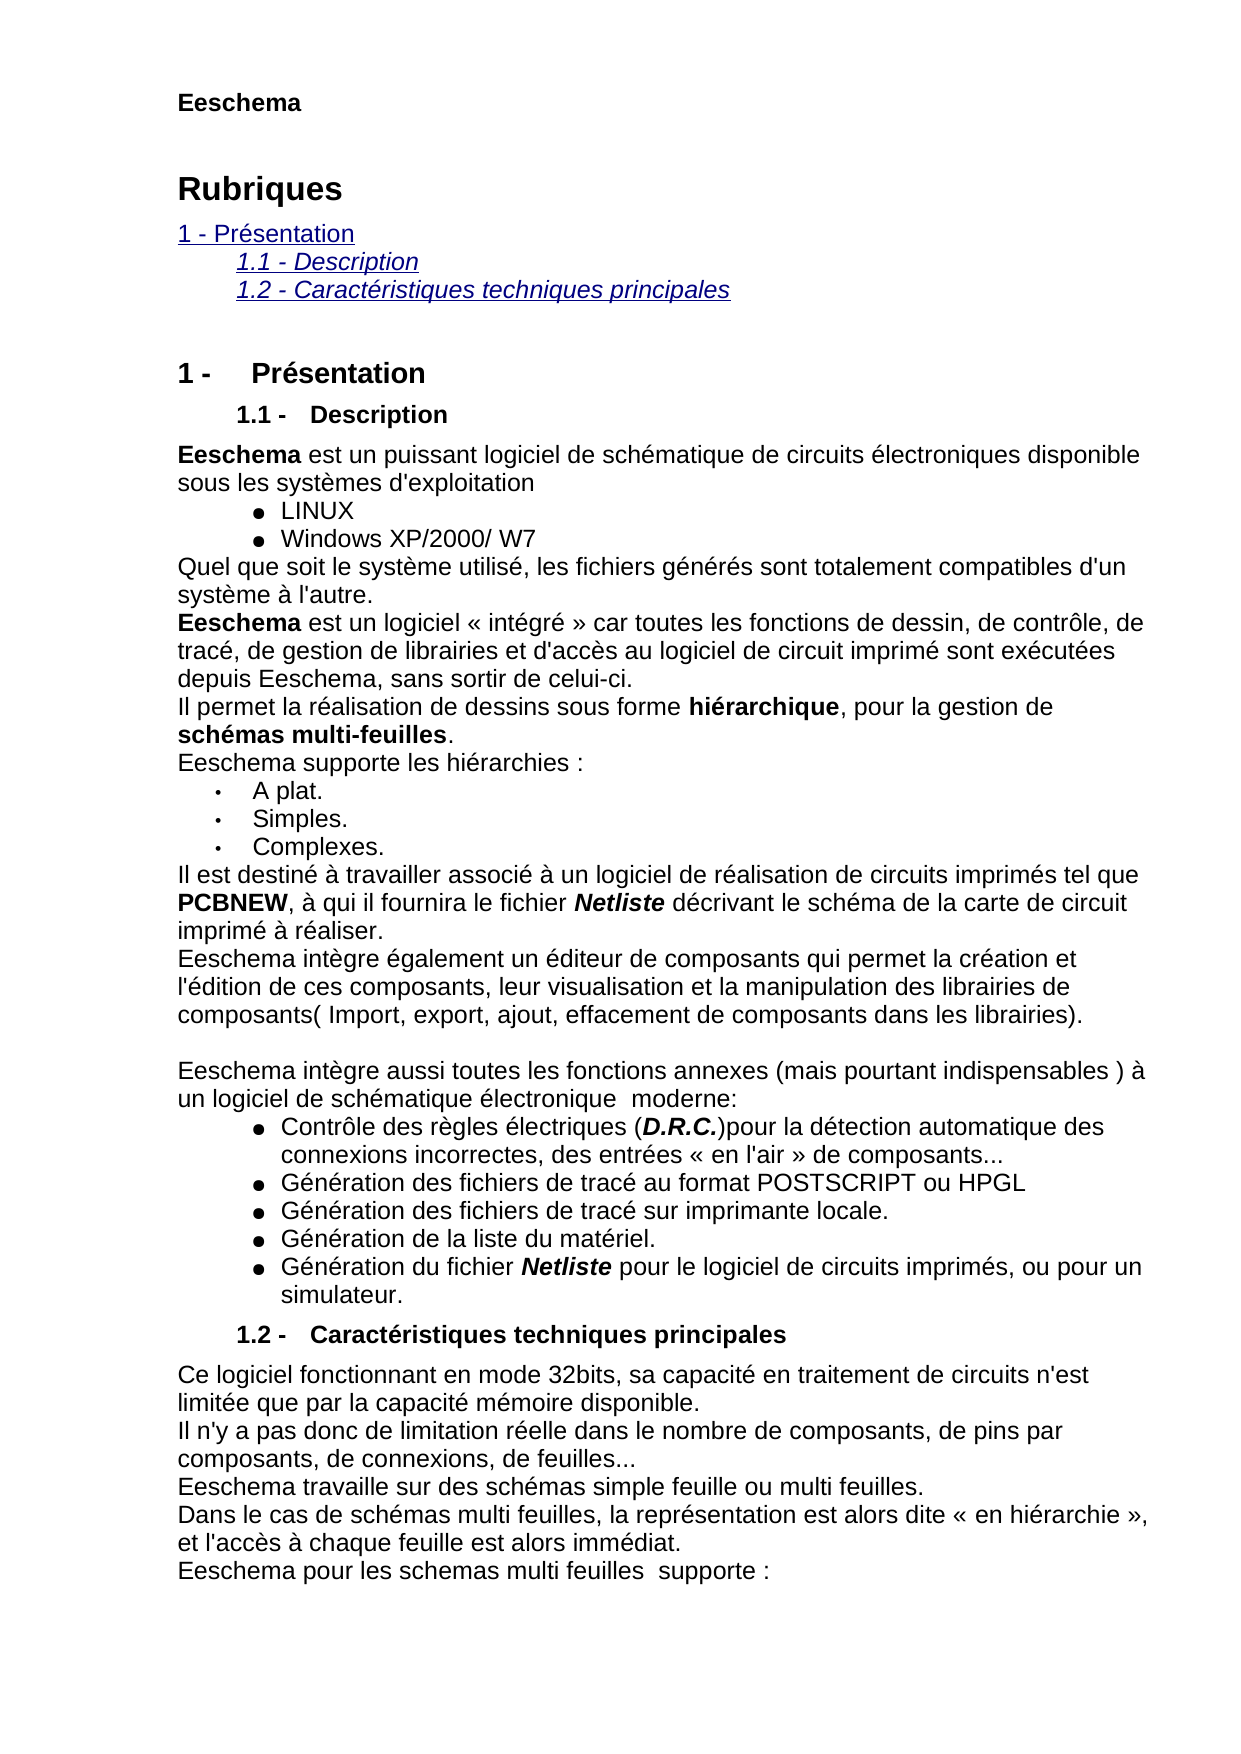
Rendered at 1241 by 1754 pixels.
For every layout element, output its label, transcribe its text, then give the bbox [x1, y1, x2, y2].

subtitle Caractéristiques techniques principales [236, 1321, 1152, 1349]
list A plat. [215, 777, 1152, 805]
text Eeschema travaille sur des schémas simple feuille ou multi feuilles. [177, 1473, 1152, 1501]
subtitle Présentation [177, 357, 1152, 389]
text Il n'y a pas donc de limitation réelle dans le nombre de composants, de pins par composants, de connexions, de feuilles... [177, 1417, 1152, 1473]
list Génération des fichiers de tracé sur imprimante locale. [251, 1197, 1152, 1225]
text Il est destiné à travailler associé à un logiciel de réalisation de circuits imprimés tel que PCBNEW, à qui il fournira le fichier Netliste décrivant le schéma de la carte de circuit imprimé à réaliser. [177, 861, 1152, 945]
text Eeschema est un logiciel « intégré » car toutes les fonctions de dessin, de contrôle, de tracé, de gestion de librairies et d'accès au logiciel de circuit imprimé sont exécutées depuis Eeschema, sans sortir de celui-ci. [177, 609, 1152, 693]
text Eeschema intègre aussi toutes les fonctions annexes (mais pourtant indispensables ) à un logiciel de schématique électronique moderne: [177, 1057, 1152, 1113]
text Eeschema pour les schemas multi feuilles supporte : [177, 1557, 1152, 1585]
text Quel que soit le système utilisé, les fichiers générés sont totalement compatibles d'un système à l'autre. [177, 553, 1152, 609]
text 1 - Présentation [177, 219, 1152, 248]
subtitle Rubriques [177, 169, 1152, 207]
text Eeschema est un puissant logiciel de schématique de circuits électroniques disponible sous les systèmes d'exploitation [177, 441, 1152, 497]
text 1.2 - Caractéristiques techniques principales [236, 276, 1152, 304]
list Génération de la liste du matériel. [251, 1225, 1152, 1253]
text Eeschema intègre également un éditeur de composants qui permet la création et l'édition de ces composants, leur visualisation et la manipulation des librairies de composants( Import, export, ajout, effacement de composants dans les librairies). [177, 945, 1152, 1029]
list Génération du fichier Netliste pour le logiciel de circuits imprimés, ou pour un simulateur. [251, 1253, 1152, 1309]
list Génération des fichiers de tracé au format POSTSCRIPT ou HPGL [251, 1169, 1152, 1197]
text Eeschema supporte les hiérarchies : [177, 749, 1152, 777]
text 1.1 - Description [236, 248, 1152, 276]
subtitle Description [236, 401, 1152, 429]
list Simples. [215, 805, 1152, 833]
list Complexes. [215, 833, 1152, 861]
list Contrôle des règles électriques (D.R.C.)pour la détection automatique des connexions incorrectes, des entrées « en l'air » de composants... [251, 1113, 1152, 1169]
text Dans le cas de schémas multi feuilles, la représentation est alors dite « en hiérarchie », et l'accès à chaque feuille est alors immédiat. [177, 1501, 1152, 1557]
text Il permet la réalisation de dessins sous forme hiérarchique, pour la gestion de schémas multi-feuilles. [177, 693, 1152, 749]
text Ce logiciel fonctionnant en mode 32bits, sa capacité en traitement de circuits n'est limitée que par la capacité mémoire disponible. [177, 1361, 1152, 1417]
list Windows XP/2000/ W7 [251, 525, 1152, 553]
list LINUX [251, 497, 1152, 525]
